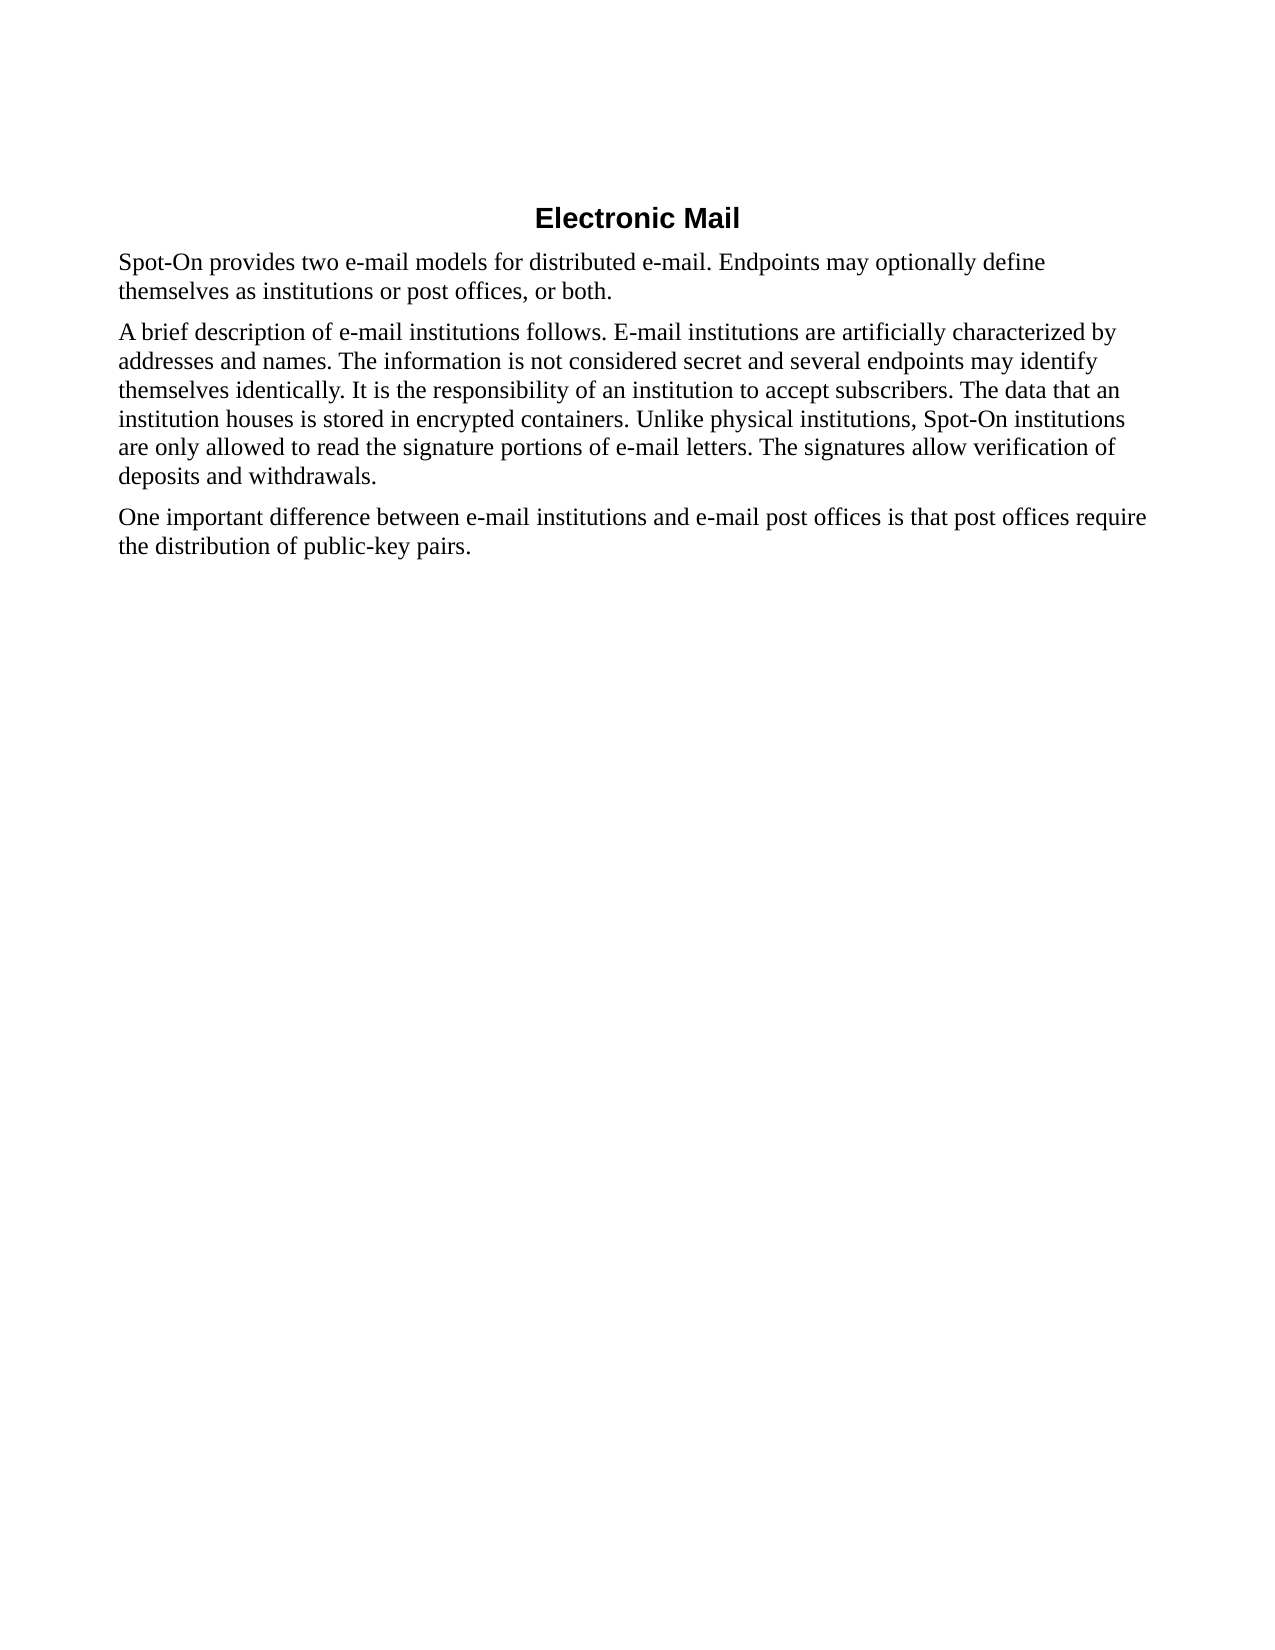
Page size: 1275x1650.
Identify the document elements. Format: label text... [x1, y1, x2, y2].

text A brief description of e-mail institutions follows. E-mail institutions are artificially characterized by addresses and names. The information is not considered secret and several endpoints may identify themselves identically. It is the responsibility of an institution to accept subscribers. The data that an institution houses is stored in encrypted containers. Unlike physical institutions, Spot-On institutions are only allowed to read the signature portions of e-mail letters. The signatures allow verification of deposits and withdrawals. [118, 317, 1157, 490]
text One important difference between e-mail institutions and e-mail post offices is that post offices require the distribution of public-key pairs. [118, 502, 1157, 560]
subtitle Electronic Mail [118, 201, 1157, 235]
text Spot-On provides two e-mail models for distributed e-mail. Endpoints may optionally define themselves as institutions or post offices, or both. [118, 247, 1157, 305]
